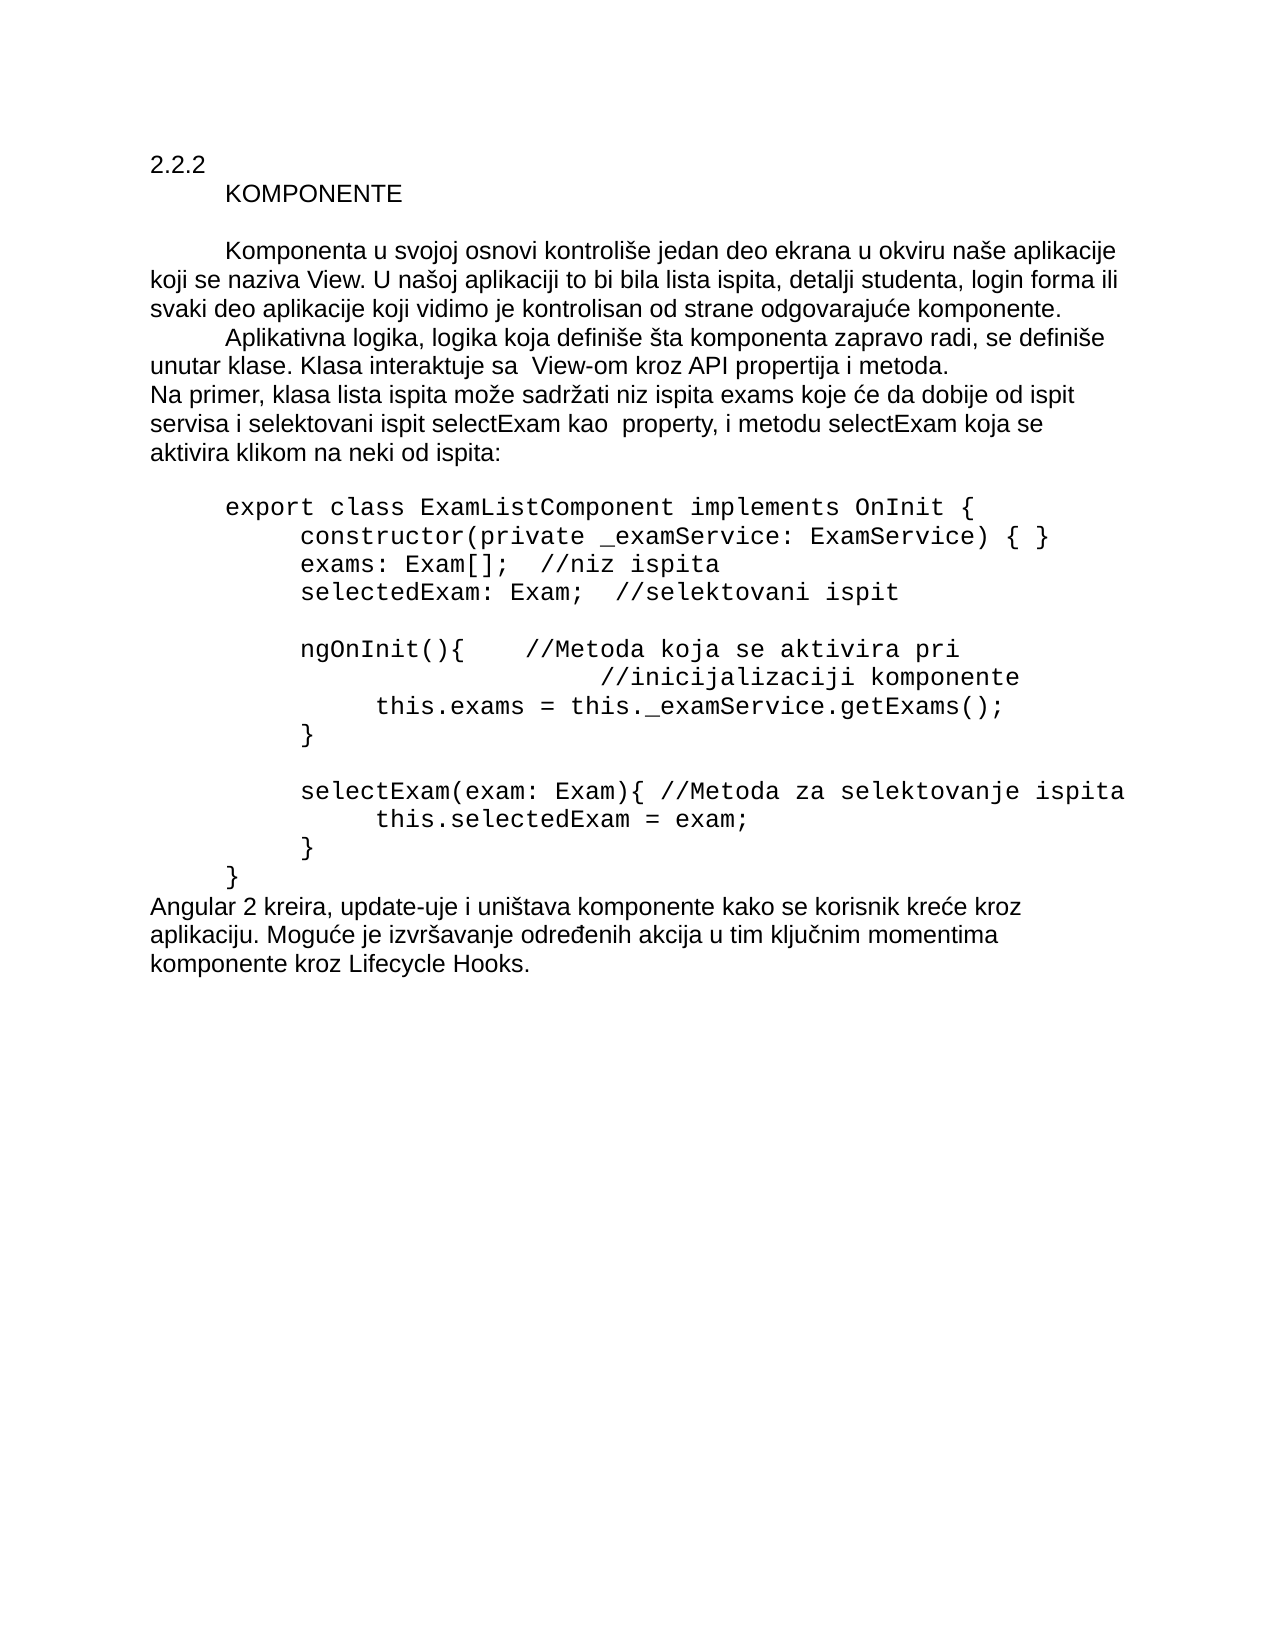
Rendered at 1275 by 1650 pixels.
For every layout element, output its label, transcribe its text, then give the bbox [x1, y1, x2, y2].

text } [150, 722, 1125, 750]
text KOMPONENTE [150, 179, 1125, 207]
text Na primer, klasa lista ispita može sadržati niz ispita exams koje će da dobije od ispit servisa i selektovani ispit selectExam kao property, i metodu selectExam koja se aktivira klikom na neki od ispita: [150, 380, 1125, 466]
text } [150, 863, 1125, 892]
text Aplikativna logika, logika koja definiše šta komponenta zapravo radi, se definiše unutar klase. Klasa interaktuje sa View-om kroz API propertija i metoda. [150, 322, 1125, 380]
text ngOnInit(){ //Metoda koja se aktivira pri //inicijalizaciji komponente [150, 637, 1125, 693]
text } [150, 835, 1125, 863]
text 2.2.2 [150, 150, 1125, 179]
text Angular 2 kreira, update-uje i uništava komponente kako se korisnik kreće kroz aplikaciju. Moguće je izvršavanje određenih akcija u tim ključnim momentima komponente kroz Lifecycle Hooks. [150, 892, 1125, 978]
text constructor(private _examService: ExamService) { } [150, 523, 1125, 552]
text exams: Exam[]; //niz ispita [150, 552, 1125, 580]
text Komponenta u svojoj osnovi kontroliše jedan deo ekrana u okviru naše aplikacije koji se naziva View. U našoj aplikaciji to bi bila lista ispita, detalji studenta, login forma ili svaki deo aplikacije koji vidimo je kontrolisan od strane odgovarajuće komponente. [150, 236, 1125, 322]
text selectExam(exam: Exam){ //Metoda za selektovanje ispita [150, 778, 1125, 807]
text this.selectedExam = exam; [150, 807, 1125, 835]
text selectedExam: Exam; //selektovani ispit [150, 580, 1125, 608]
text this.exams = this._examService.getExams(); [150, 693, 1125, 722]
text export class ExamListComponent implements OnInit { [150, 495, 1125, 523]
